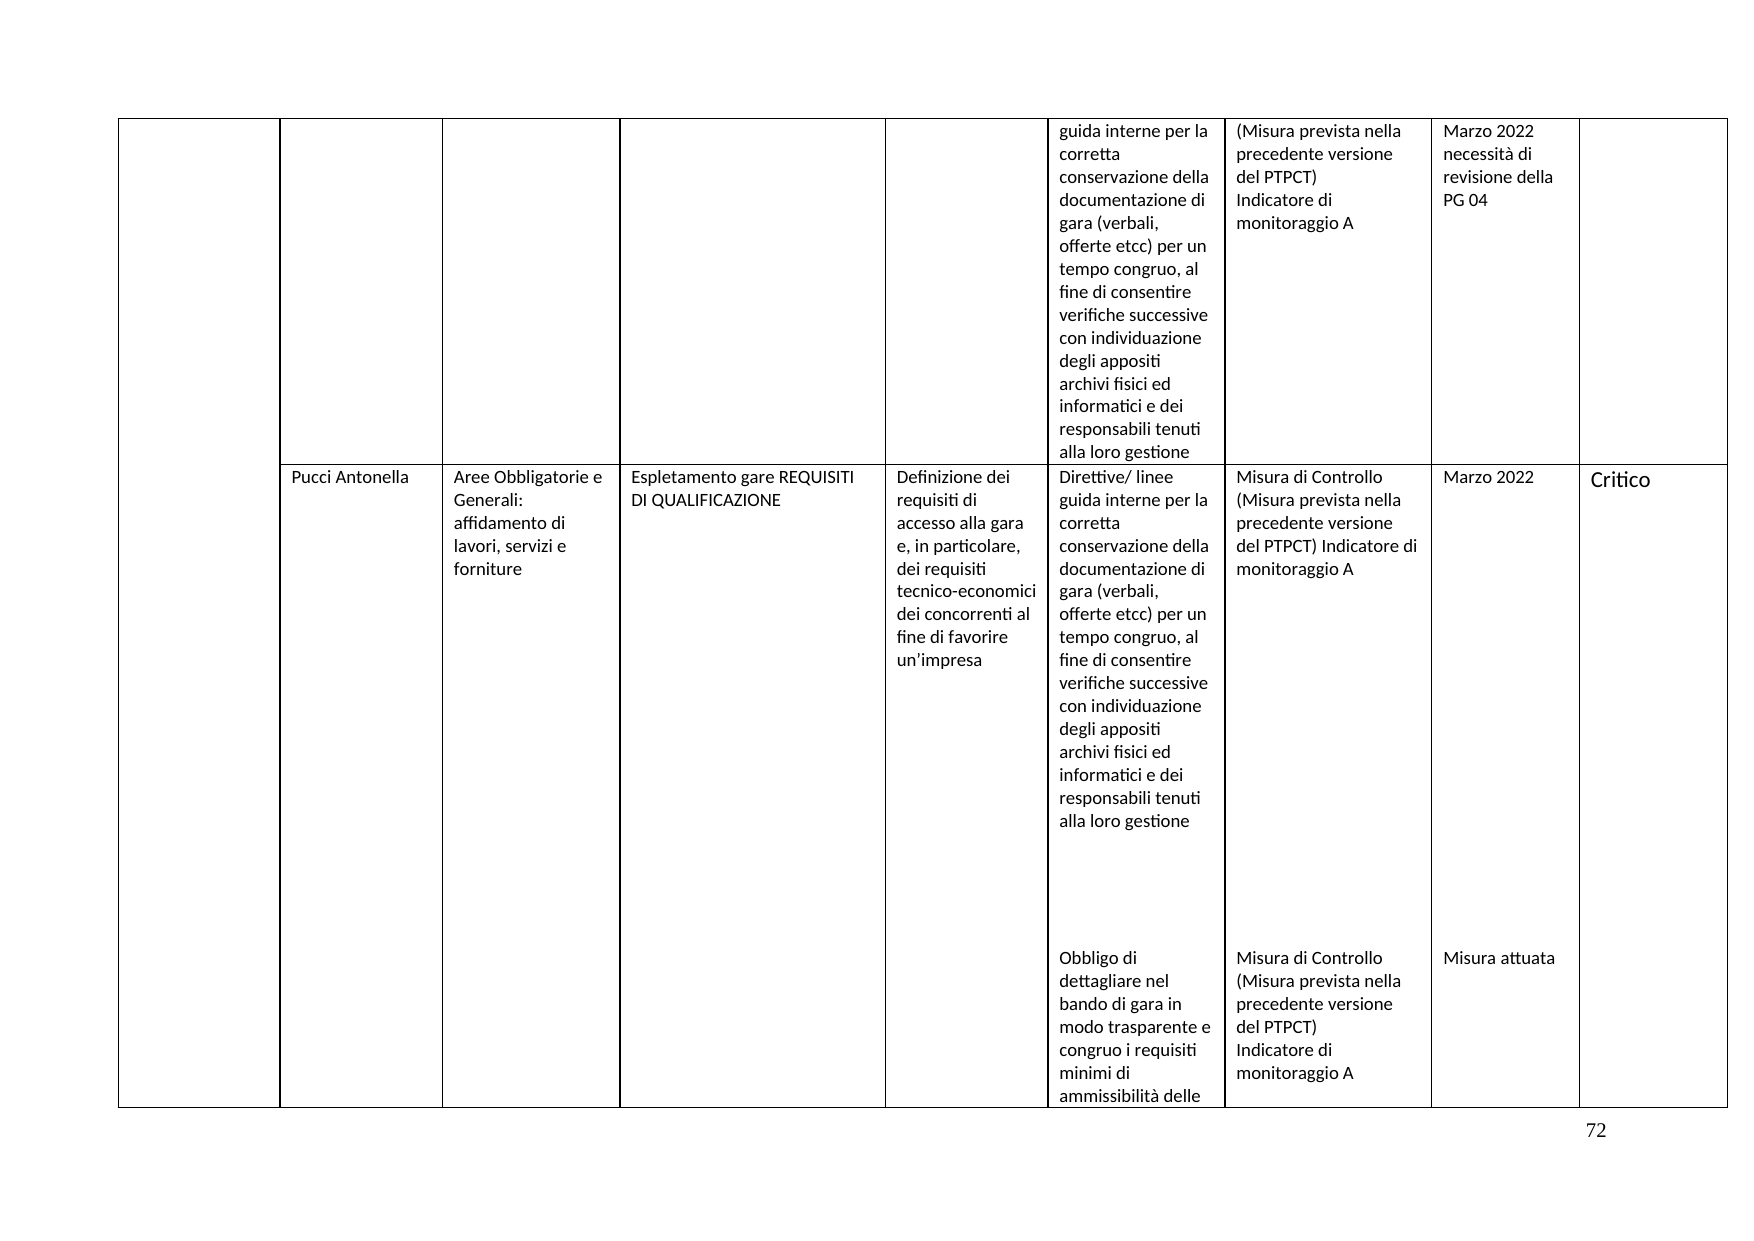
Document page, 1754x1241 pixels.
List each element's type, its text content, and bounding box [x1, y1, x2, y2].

table_cell Marzo 2022 Misura attuata [1432, 465, 1579, 1107]
table_cell (Misura prevista nella precedente versione del PTPCT) Indicatore di monitoraggio A [1226, 119, 1431, 463]
table_cell [621, 119, 885, 463]
table_cell guida interne per la corretta conservazione della documentazione di gara (verbali, offerte etcc) per un tempo congruo, al fine di consentire verifiche successive con individuazione degli appositi archivi fisici ed informatici e dei responsabili tenuti alla loro gestione [1049, 119, 1224, 463]
table_cell Definizione dei requisiti di accesso alla gara e, in particolare, dei requisiti tecnico-economici dei concorrenti al fine di favorire un’impresa [886, 465, 1047, 1107]
table_cell [1580, 119, 1727, 463]
table_cell Misura di Controllo (Misura prevista nella precedente versione del PTPCT) Indicatore di monitoraggio A Misura di Controllo (Misura prevista nella precedente versione del PTPCT) Indicatore di monitoraggio A [1226, 465, 1431, 1107]
table_cell Critico [1580, 465, 1727, 1107]
table_cell [281, 119, 442, 463]
table_cell [443, 119, 619, 463]
table_cell Espletamento gare REQUISITI DI QUALIFICAZIONE [621, 465, 885, 1107]
table_cell Aree Obbligatorie e Generali: affidamento di lavori, servizi e forniture [443, 465, 619, 1107]
table_cell [886, 119, 1047, 463]
table_cell Marzo 2022 necessità di revisione della PG 04 [1432, 119, 1579, 463]
table_cell Direttive/ linee guida interne per la corretta conservazione della documentazione di gara (verbali, offerte etcc) per un tempo congruo, al fine di consentire verifiche successive con individuazione degli appositi archivi fisici ed informatici e dei responsabili tenuti alla loro gestione Obbligo di dettagliare nel bando di gara in modo trasparente e congruo i requisiti minimi di ammissibilità delle [1049, 465, 1224, 1107]
table_cell [119, 119, 279, 1107]
table_cell Pucci Antonella [281, 465, 442, 1107]
